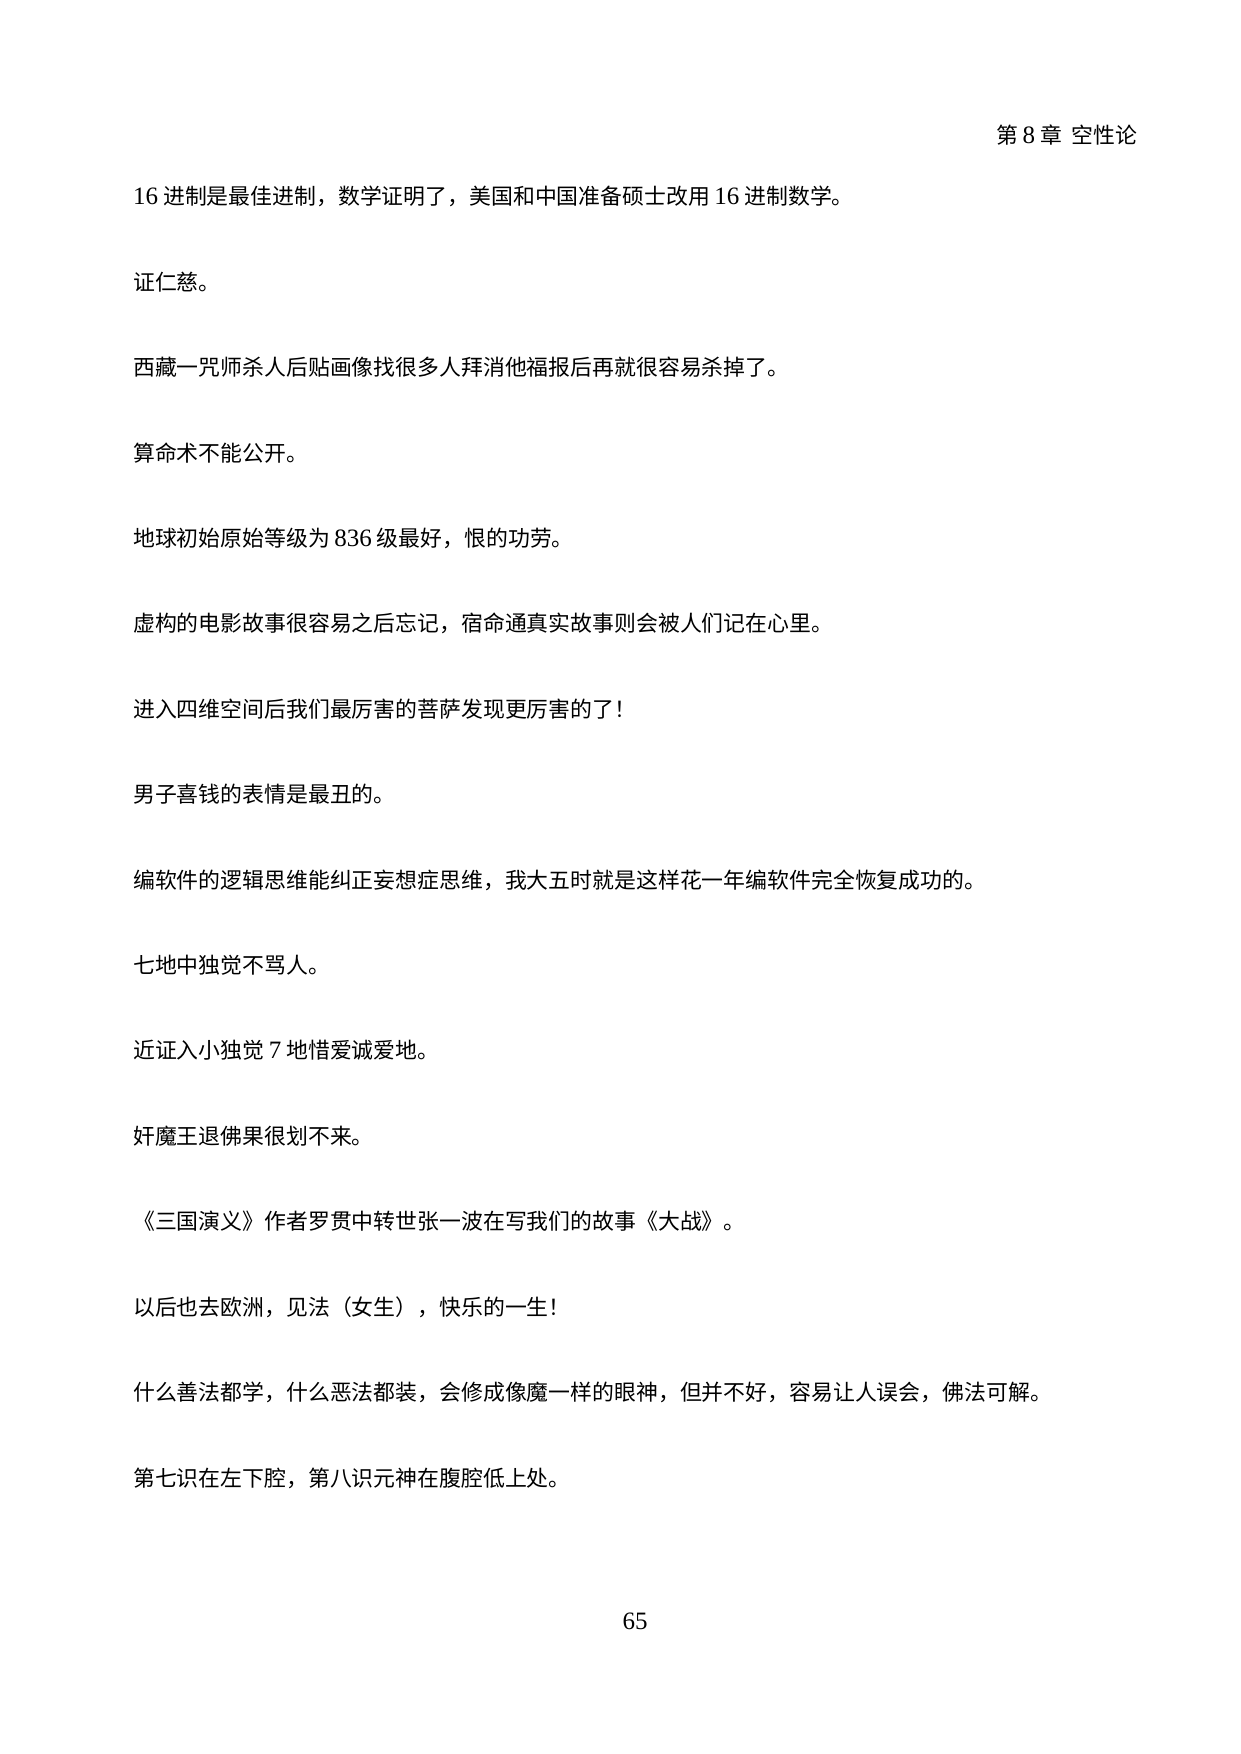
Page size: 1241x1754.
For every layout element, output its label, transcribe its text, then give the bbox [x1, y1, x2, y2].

text 第七识在左下腔，第八识元神在腹腔低上处。 [133, 1461, 1137, 1492]
text 男子喜钱的表情是最丑的。 [133, 777, 1137, 809]
text 奸魔王退佛果很划不来。 [133, 1119, 1137, 1151]
text 七地中独觉不骂人。 [133, 948, 1137, 980]
text 近证入小独觉7地惜爱诚爱地。 [133, 1033, 1137, 1065]
text 算命术不能公开。 [133, 436, 1137, 467]
text 地球初始原始等级为836级最好，恨的功劳。 [133, 521, 1137, 553]
text 虚构的电影故事很容易之后忘记，宿命通真实故事则会被人们记在心里。 [133, 606, 1137, 638]
text 什么善法都学，什么恶法都装，会修成像魔一样的眼神，但并不好，容易让人误会，佛法可解。 [133, 1375, 1137, 1407]
text 以后也去欧洲，见法（女生），快乐的一生！ [133, 1290, 1137, 1321]
text 西藏一咒师杀人后贴画像找很多人拜消他福报后再就很容易杀掉了。 [133, 350, 1137, 382]
text 进入四维空间后我们最厉害的菩萨发现更厉害的了！ [133, 692, 1137, 723]
text 《三国演义》作者罗贯中转世张一波在写我们的故事《大战》。 [133, 1204, 1137, 1236]
text 编软件的逻辑思维能纠正妄想症思维，我大五时就是这样花一年编软件完全恢复成功的。 [133, 863, 1137, 894]
text 证仁慈。 [133, 265, 1137, 296]
text 16进制是最佳进制，数学证明了，美国和中国准备硕士改用16进制数学。 [133, 179, 1137, 211]
